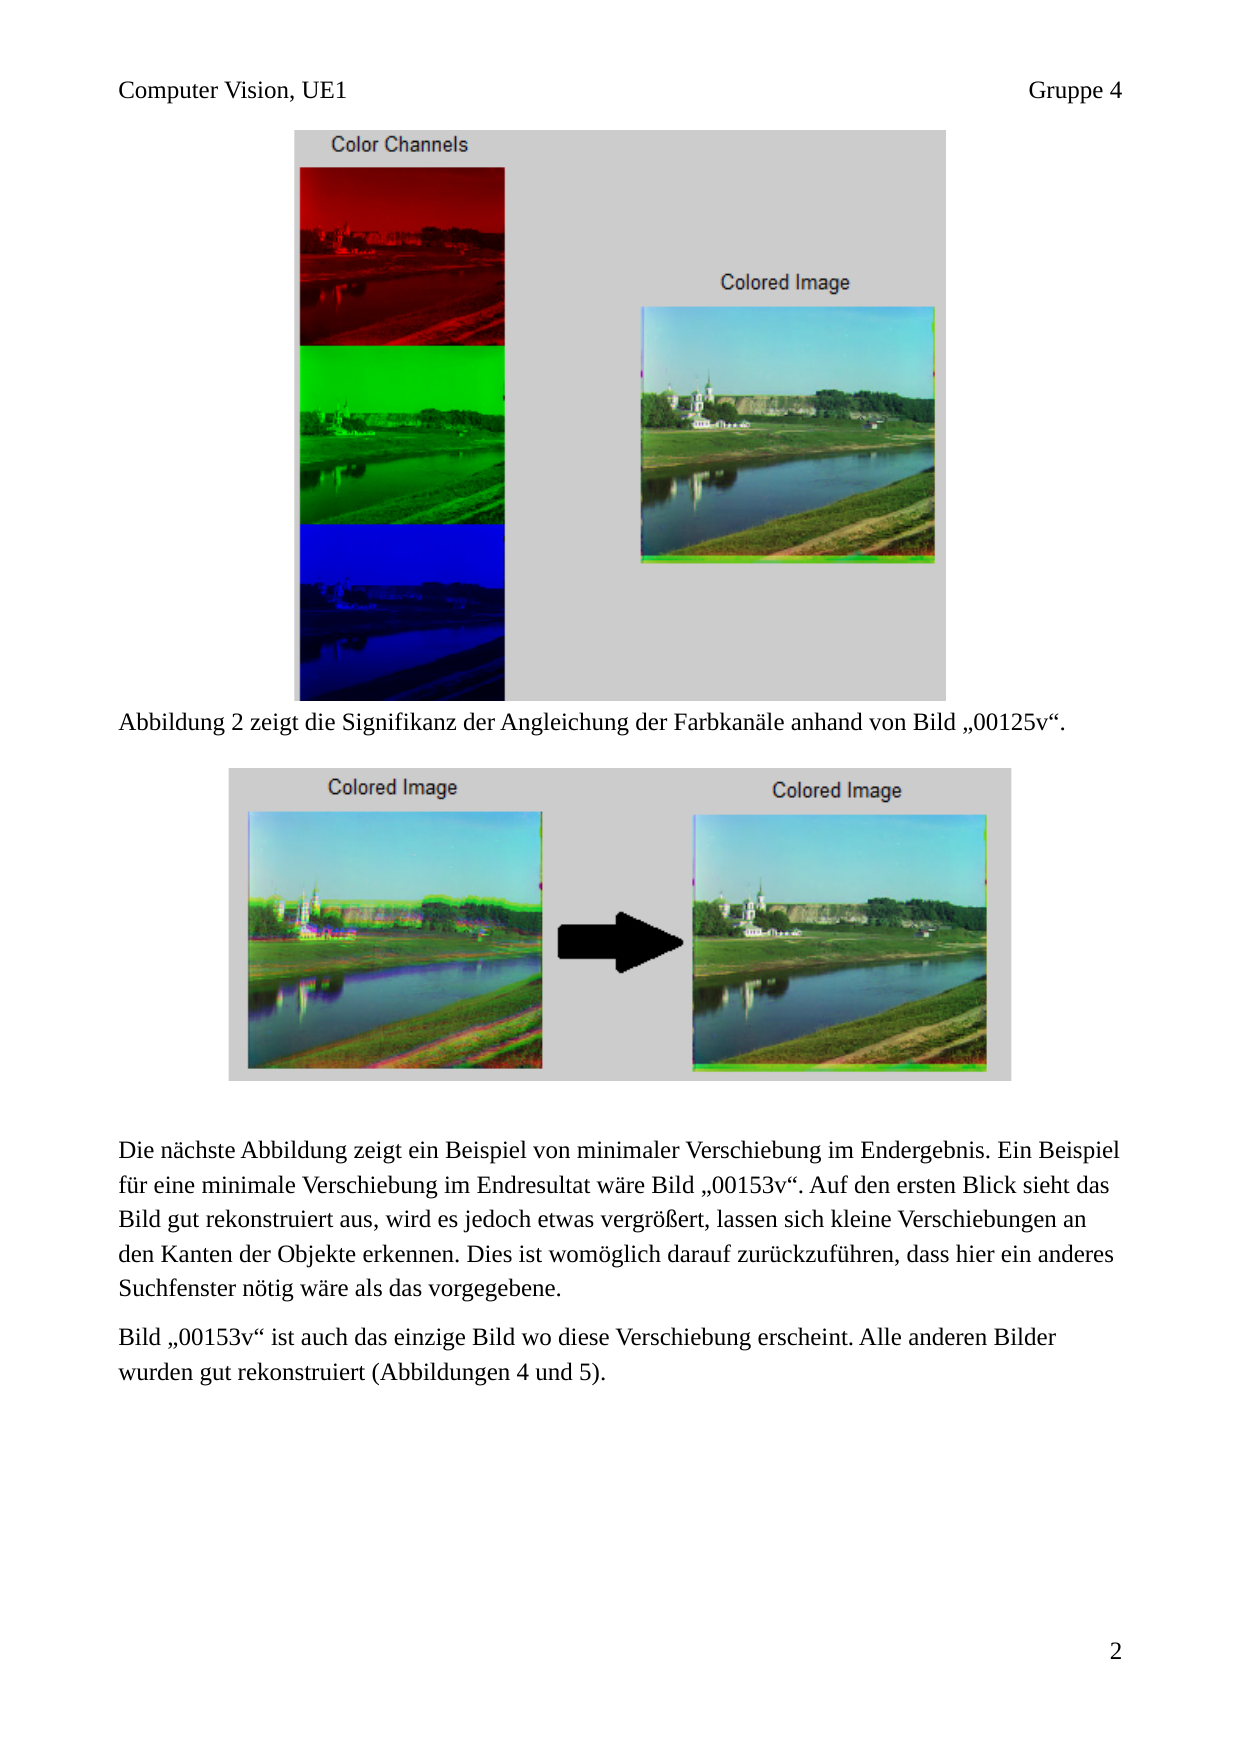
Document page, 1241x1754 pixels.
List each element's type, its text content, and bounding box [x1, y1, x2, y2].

text Bild „00153v“ ist auch das einzige Bild wo diese Verschiebung erscheint. Alle anderen Bilder wurden gut rekonstruiert (Abbildungen 4 und 5). [118, 1322, 1122, 1386]
text Die nächste Abbildung zeigt ein Beispiel von minimaler Verschiebung im Endergebnis. Ein Beispiel für eine minimale Verschiebung im Endresultat wäre Bild „00153v“. Auf den ersten Blick sieht das Bild gut rekonstruiert aus, wird es jedoch etwas vergrößert, lassen sich kleine Verschiebungen an den Kanten der Objekte erkennen. Dies ist womöglich darauf zurückzuführen, dass hier ein anderes Suchfenster nötig wäre als das vorgegebene. [118, 1135, 1122, 1302]
text Abbildung 2 zeigt die Signifikanz der Angleichung der Farbkanäle anhand von Bild „00125v“. [118, 118, 1122, 735]
